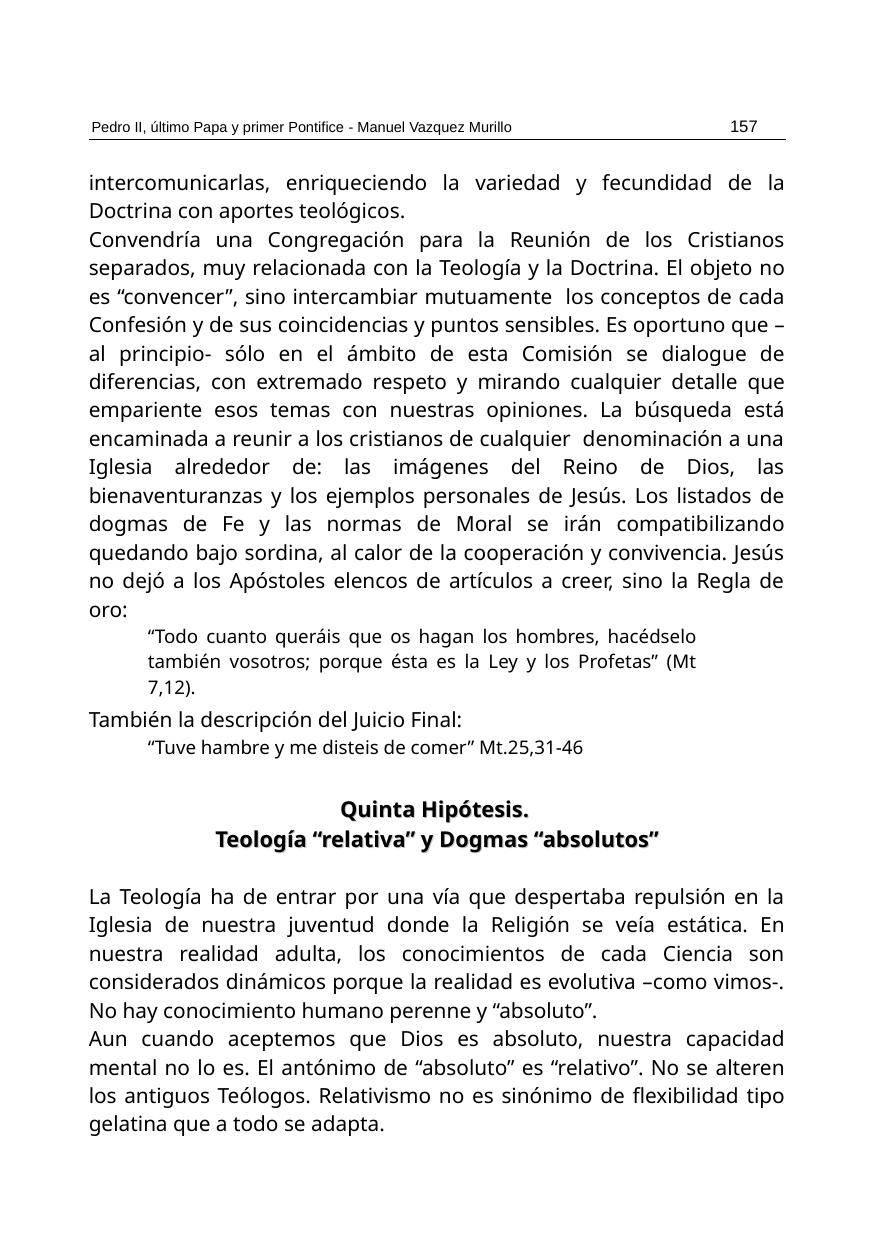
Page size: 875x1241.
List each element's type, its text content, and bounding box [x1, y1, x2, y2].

subtitle Teología “relativa” y Dogmas “absolutos” [88, 824, 786, 853]
text También la descripción del Juicio Final: [88, 706, 786, 734]
text Aun cuando aceptemos que Dios es absoluto, nuestra capacidad mental no lo es. El antónimo de “absoluto” es “relativo”. No se alteren los antiguos Teólogos. Relativismo no es sinónimo de flexibilidad tipo gelatina que a todo se adapta. [88, 1024, 786, 1138]
text intercomunicarlas, enriqueciendo la variedad y fecundidad de la Doctrina con aportes teológicos. [88, 168, 786, 225]
text “Todo cuanto queráis que os hagan los hombres, hacédselo también vosotros; porque ésta es la Ley y los Profetas” (Mt 7,12). [148, 623, 697, 700]
subtitle Quinta Hipótesis. [88, 794, 786, 824]
text La Teología ha de entrar por una vía que despertaba repulsión en la Iglesia de nuestra juventud donde la Religión se veía estática. En nuestra realidad adulta, los conocimientos de cada Ciencia son considerados dinámicos porque la realidad es evolutiva –como vimos-. No hay conocimiento humano perenne y “absoluto”. [88, 882, 786, 1024]
text Convendría una Congregación para la Reunión de los Cristianos separados, muy relacionada con la Teología y la Doctrina. El objeto no es “convencer”, sino intercambiar mutuamente los conceptos de cada Confesión y de sus coincidencias y puntos sensibles. Es oportuno que –al principio- sólo en el ámbito de esta Comisión se dialogue de diferencias, con extremado respeto y mirando cualquier detalle que empariente esos temas con nuestras opiniones. La búsqueda está encaminada a reunir a los cristianos de cualquier denominación a una Iglesia alrededor de: las imágenes del Reino de Dios, las bienaventuranzas y los ejemplos personales de Jesús. Los listados de dogmas de Fe y las normas de Moral se irán compatibilizando quedando bajo sordina, al calor de la cooperación y convivencia. Jesús no dejó a los Apóstoles elencos de artículos a creer, sino la Regla de oro: [88, 225, 786, 623]
text “Tuve hambre y me disteis de comer” Mt.25,31-46 [148, 734, 697, 759]
